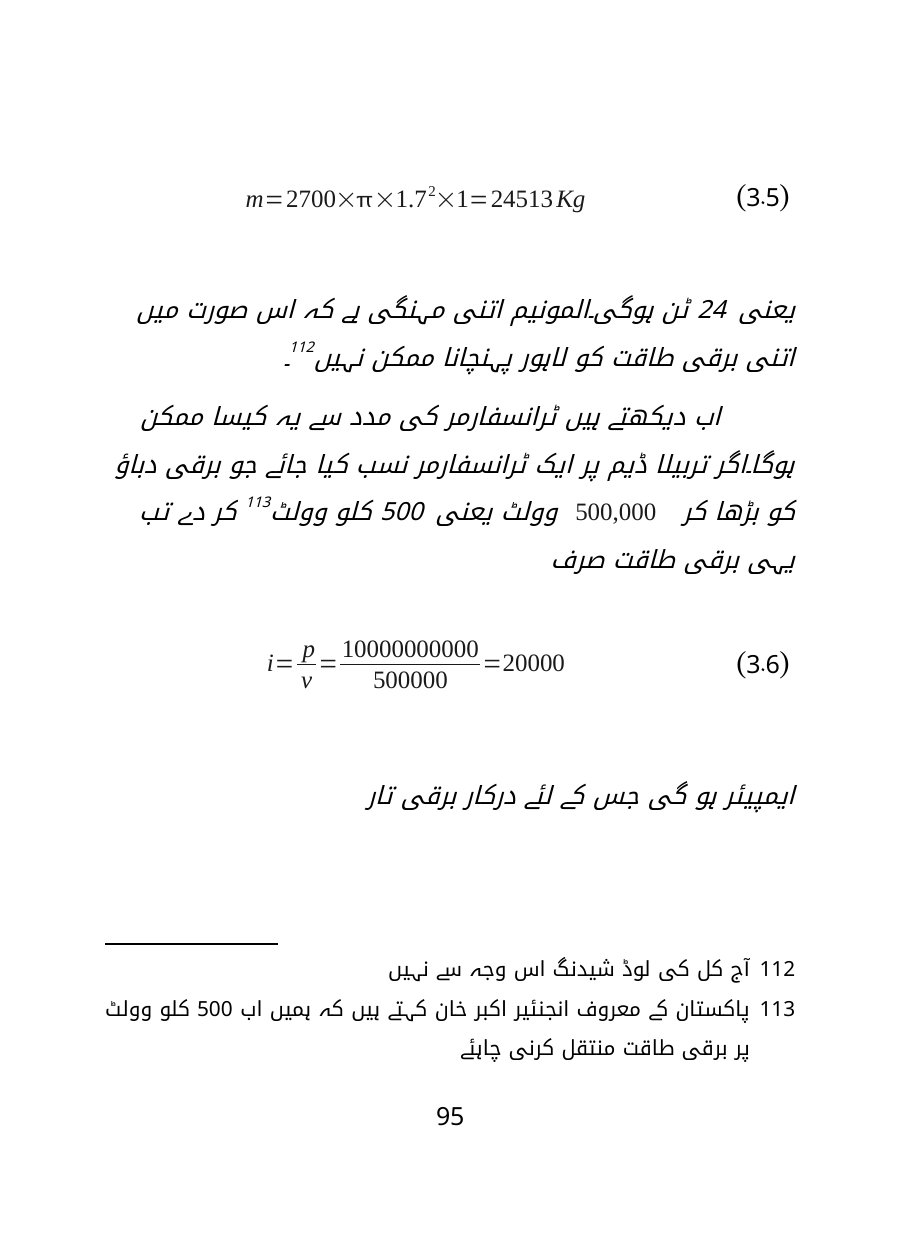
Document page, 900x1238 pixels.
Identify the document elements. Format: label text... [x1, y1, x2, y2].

table_header (3.6) [718, 630, 795, 713]
text آج کل کی لوڈ شیدنگ اس وجہ سے نہیں [105, 950, 795, 989]
table_header [105, 169, 718, 240]
text پاکستان کے معروف انجنئیر اکبر خان کہتے ہیں کہ ہمیں اب 500 کلو وولٹ پر برقی طاقت منتقل کرنی چاہئے [105, 989, 795, 1068]
table_header [105, 630, 718, 713]
text اب دیکھتے ہیں ٹرانسفارمر کی مدد سے یہ کیسا ممکن ہوگا۔اگر تربیلا ڈیم پر ایک ٹرانسفارمر نسب کیا جائے جو برقی دباؤ کو بڑھا کر وولٹ یعنی 500 کلو وولٹ کر دے تب یہی برقی طاقت صرف [105, 394, 795, 583]
text یعنی 24 ٹن ہوگی۔المونیم اتنی مہنگی ہے کہ اس صورت میں اتنی برقی طاقت کو لاہور پہنچانا ممکن نہیں۔ [105, 286, 795, 381]
text ایمپیئر ہو گی جس کے لئے درکار برقی تار [105, 773, 795, 820]
table_header (3.5) [718, 169, 795, 240]
